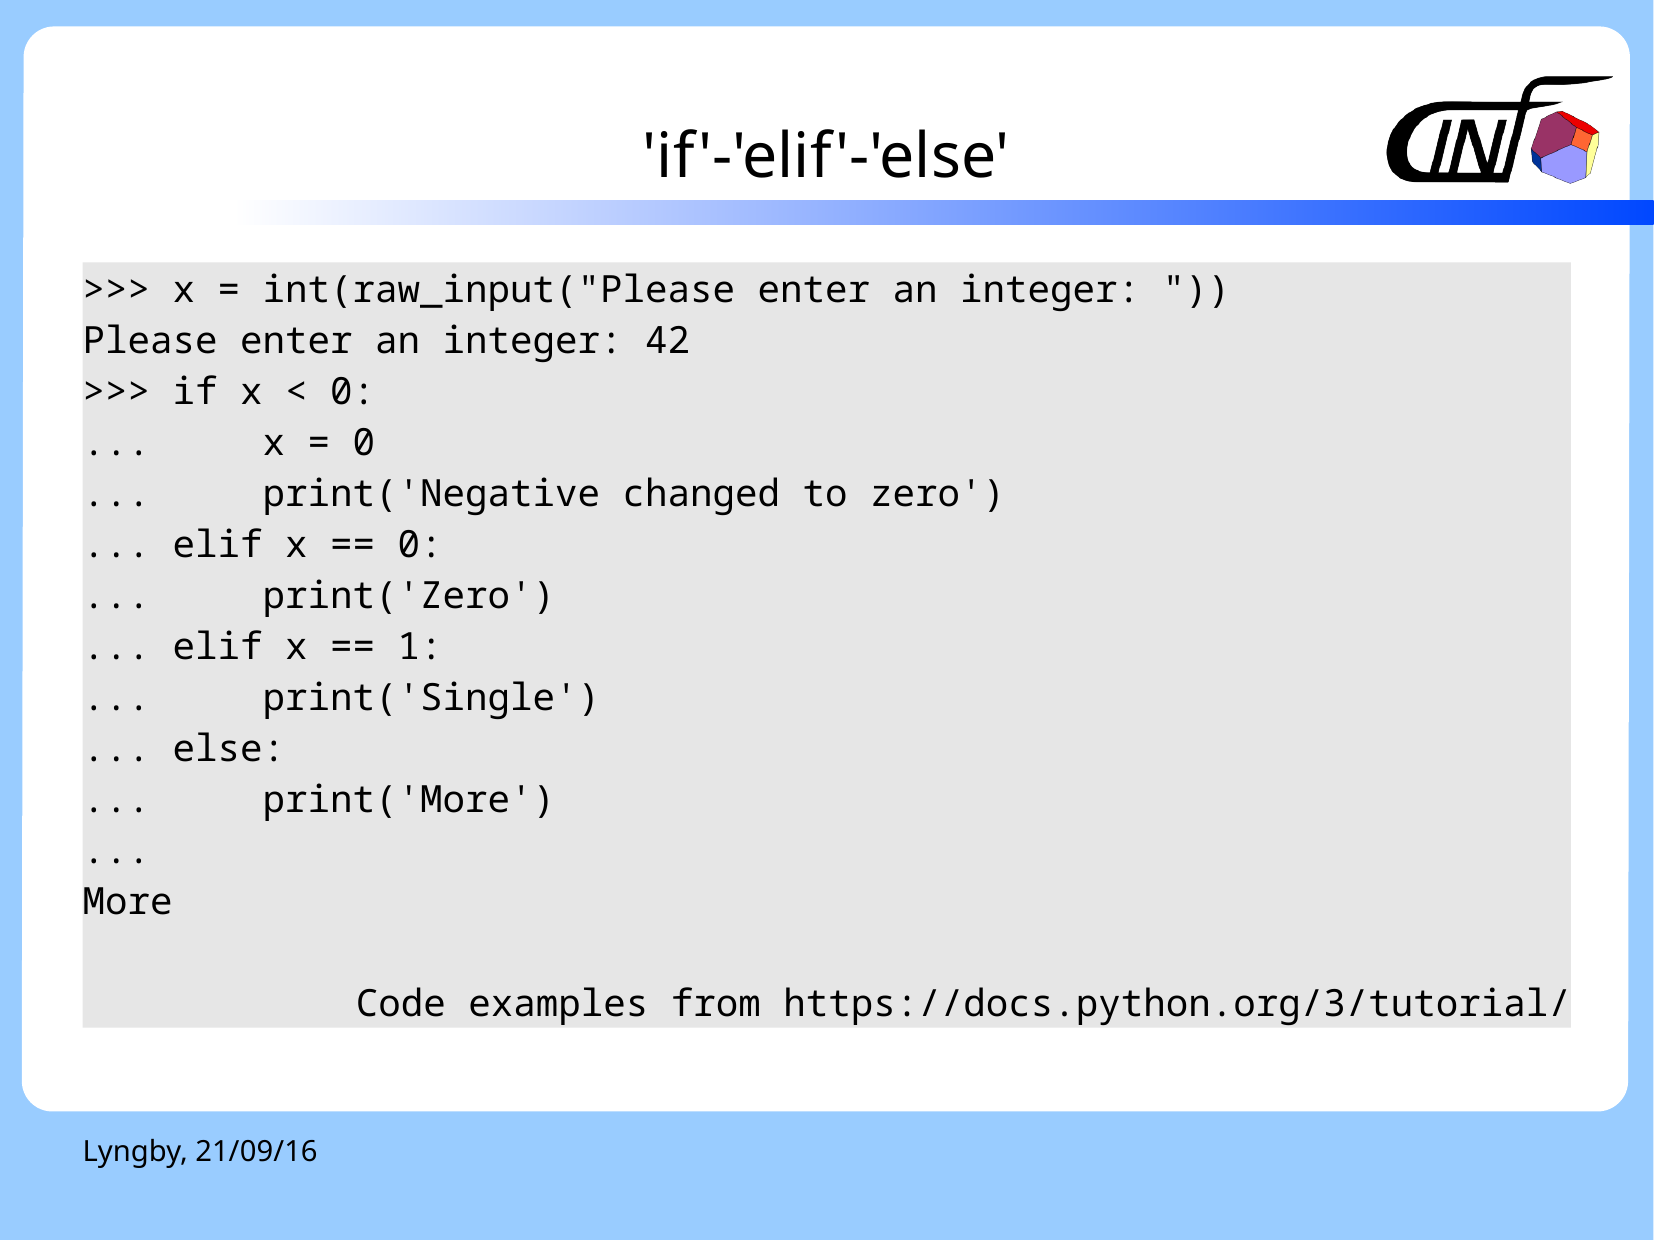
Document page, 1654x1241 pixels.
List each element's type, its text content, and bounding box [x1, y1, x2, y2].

picture [1571, 76, 1613, 184]
text_box >>> x = int(raw_input("Please enter an integer: ")) Please enter an integer: 42 >>> if x < 0: ... x = 0 ... print('Negative changed to zero') ... elif x == 0: ... print('Zero') ... elif x == 1: ... print('Single') ... else: ... print('More') ... More Code examples from https://docs.python.org/3/tutorial/ [82, 274, 1571, 1016]
title 'if'-'elif'-'else' [82, 49, 1571, 257]
